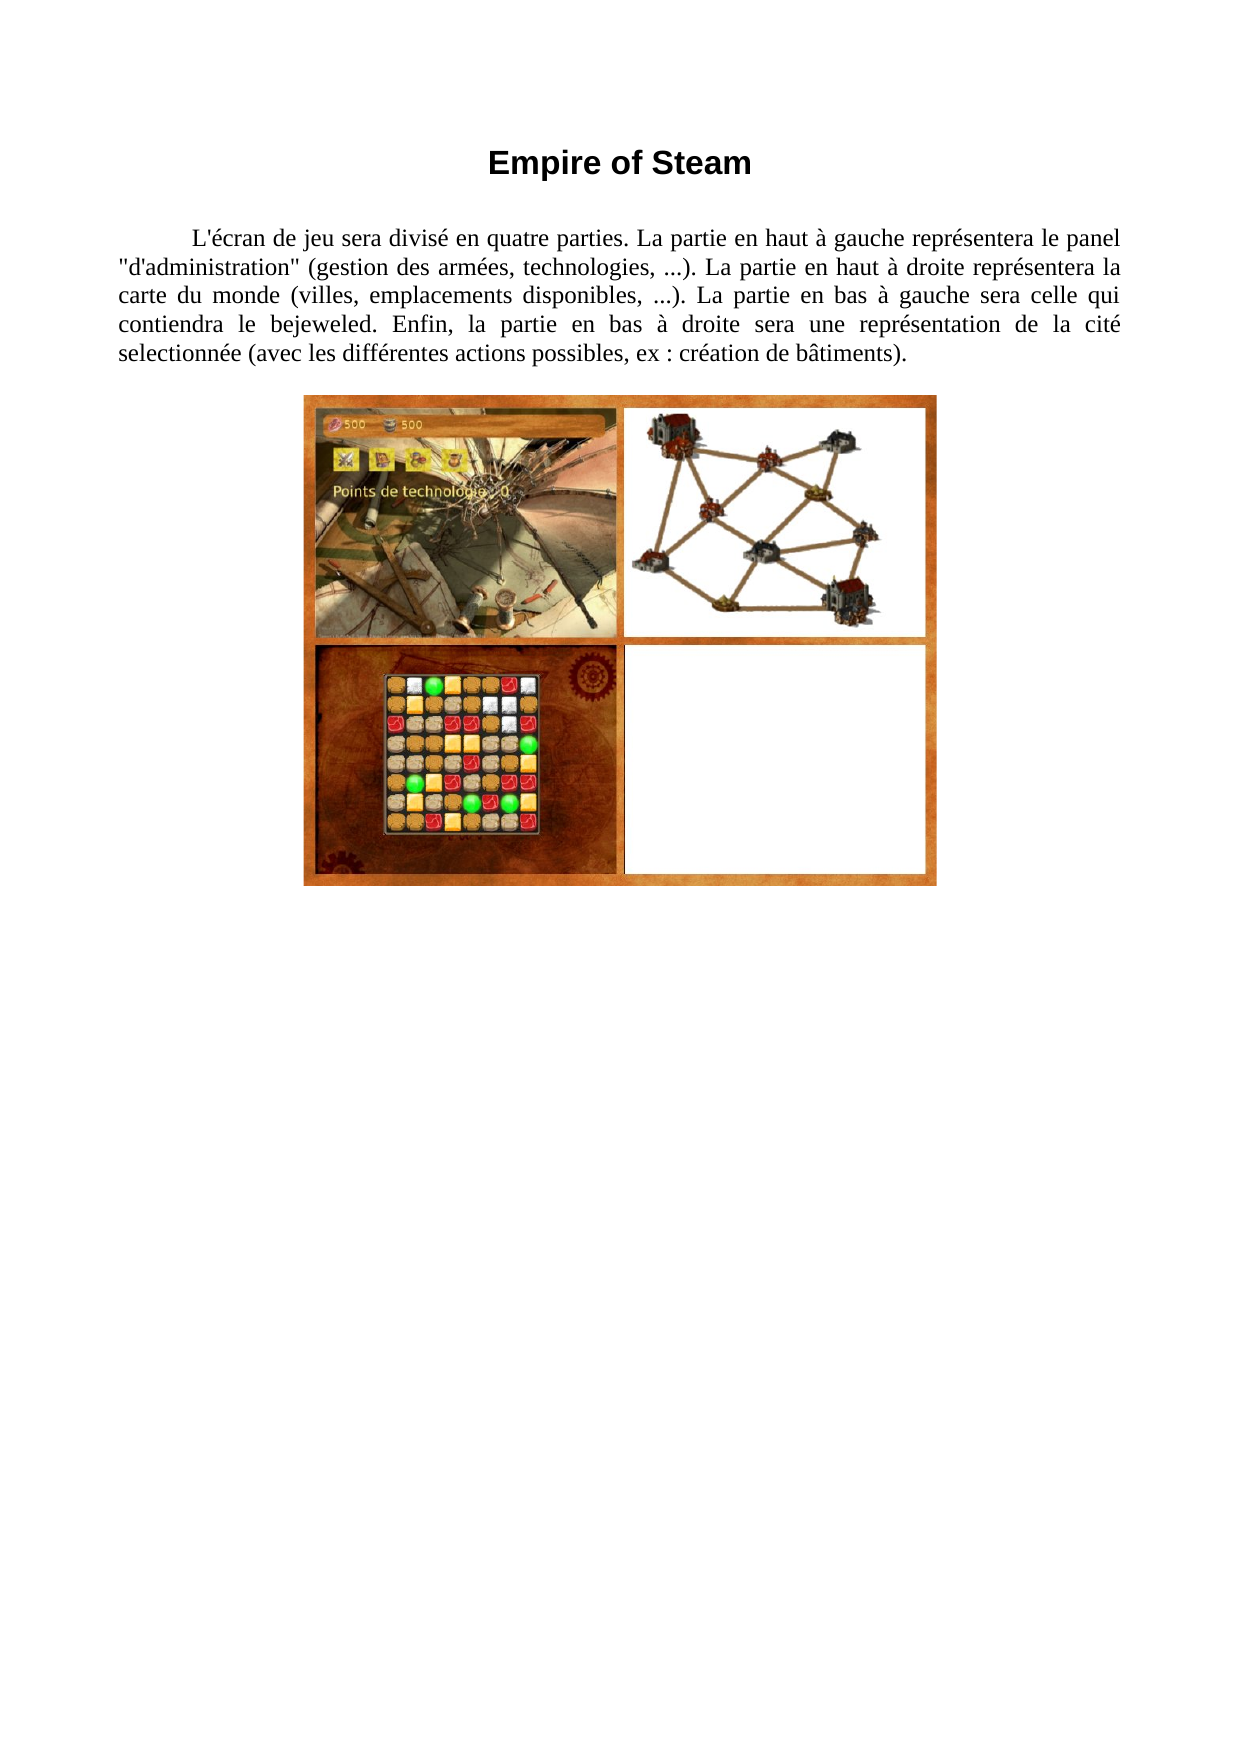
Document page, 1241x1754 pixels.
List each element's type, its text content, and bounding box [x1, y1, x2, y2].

text L'écran de jeu sera divisé en quatre parties. La partie en haut à gauche représentera le panel "d'administration" (gestion des armées, technologies, ...). La partie en haut à droite représentera la carte du monde (villes, emplacements disponibles, ...). La partie en bas à gauche sera celle qui contiendra le bejeweled. Enfin, la partie en bas à droite sera une représentation de la cité selectionnée (avec les différentes actions possibles, ex : création de bâtiments). [118, 223, 1122, 367]
picture [303, 395, 937, 886]
subtitle Empire of Steam [118, 143, 1122, 182]
